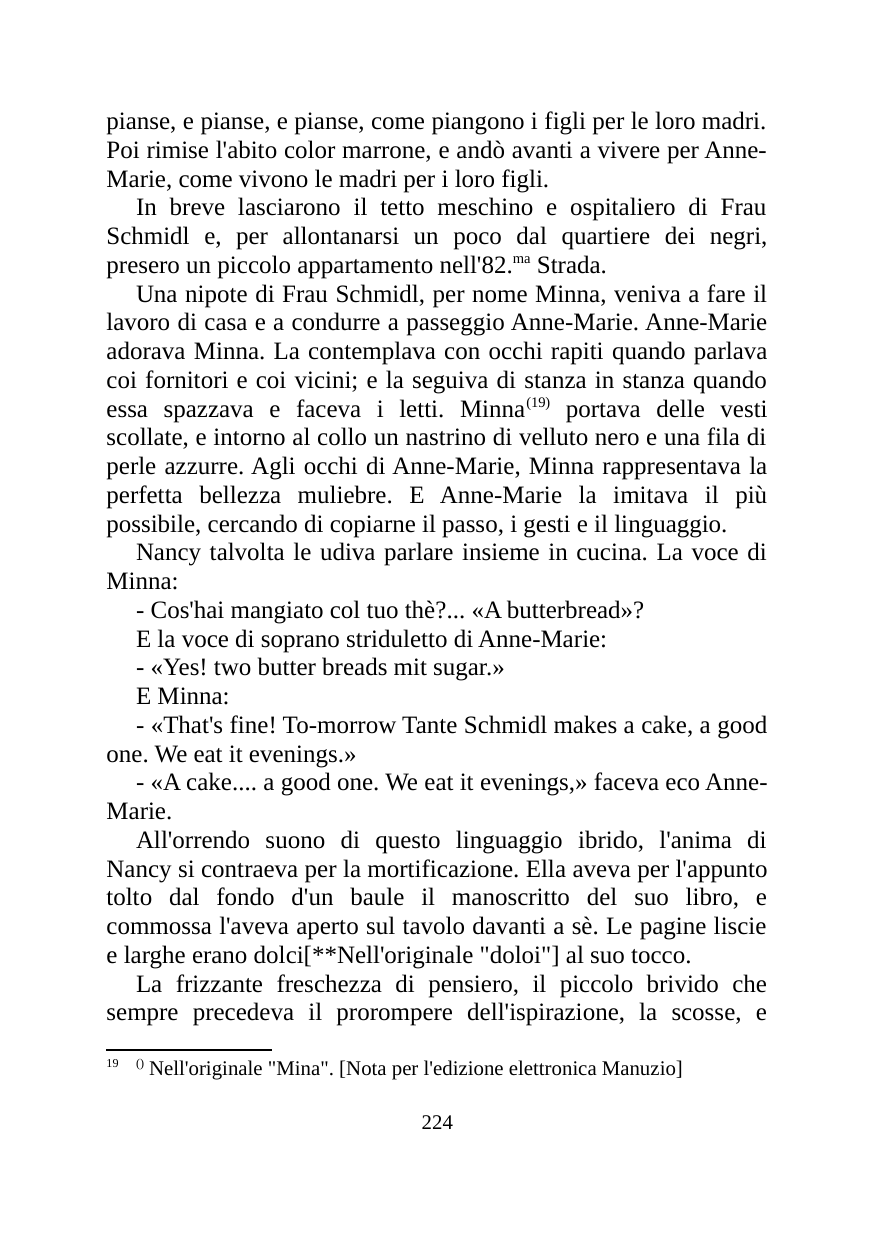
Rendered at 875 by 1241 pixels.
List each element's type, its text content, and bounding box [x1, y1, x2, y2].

text Una nipote di Frau Schmidl, per nome Minna, veniva a fare il lavoro di casa e a condurre a passeggio Anne-Marie. Anne-Marie adorava Minna. La contemplava con occhi rapiti quando parlava coi fornitori e coi vicini; e la seguiva di stanza in stanza quando essa spazzava e faceva i letti. Minna() portava delle vesti scollate, e intorno al collo un nastrino di velluto nero e una fila di perle azzurre. Agli occhi di Anne-Marie, Minna rappresentava la perfetta bellezza muliebre. E Anne-Marie la imitava il più possibile, cercando di copiarne il passo, i gesti e il linguaggio. [106, 279, 768, 537]
text - «A cake.... a good one. We eat it evenings,» faceva eco Anne-Marie. [106, 767, 768, 825]
text - «That's fine! To-morrow Tante Schmidl makes a cake, a good one. We eat it evenings.» [106, 710, 768, 767]
text E Minna: [106, 681, 768, 710]
text In breve lasciarono il tetto meschino e ospitaliero di Frau Schmidl e, per allontanarsi un poco dal quartiere dei negri, presero un piccolo appartamento nell'82.ma Strada. [106, 192, 768, 279]
text Nancy talvolta le udiva parlare insieme in cucina. La voce di Minna: [106, 537, 768, 595]
text La frizzante freschezza di pensiero, il piccolo brivido che sempre precedeva il prorompere dell'ispirazione, la scosse, e [106, 969, 768, 1026]
text All'orrendo suono di questo linguaggio ibrido, l'anima di Nancy si contraeva per la mortificazione. Ella aveva per l'appunto tolto dal fondo d'un baule il manoscritto del suo libro, e commossa l'aveva aperto sul tavolo davanti a sè. Le pagine liscie e larghe erano dolci[**Nell'originale "doloi"] al suo tocco. [106, 825, 768, 969]
text - «Yes! two butter breads mit sugar.» [106, 652, 768, 681]
text E la voce di soprano striduletto di Anne-Marie: [106, 624, 768, 652]
text - Cos'hai mangiato col tuo thè?... «A butterbread»? [106, 595, 768, 624]
text pianse, e pianse, e pianse, come piangono i figli per le loro madri. Poi rimise l'abito color marrone, e andò avanti a vivere per Anne-Marie, come vivono le madri per i loro figli. [106, 106, 768, 192]
text () Nell'originale "Mina". [Nota per l'edizione elettronica Manuzio] [106, 1056, 768, 1080]
